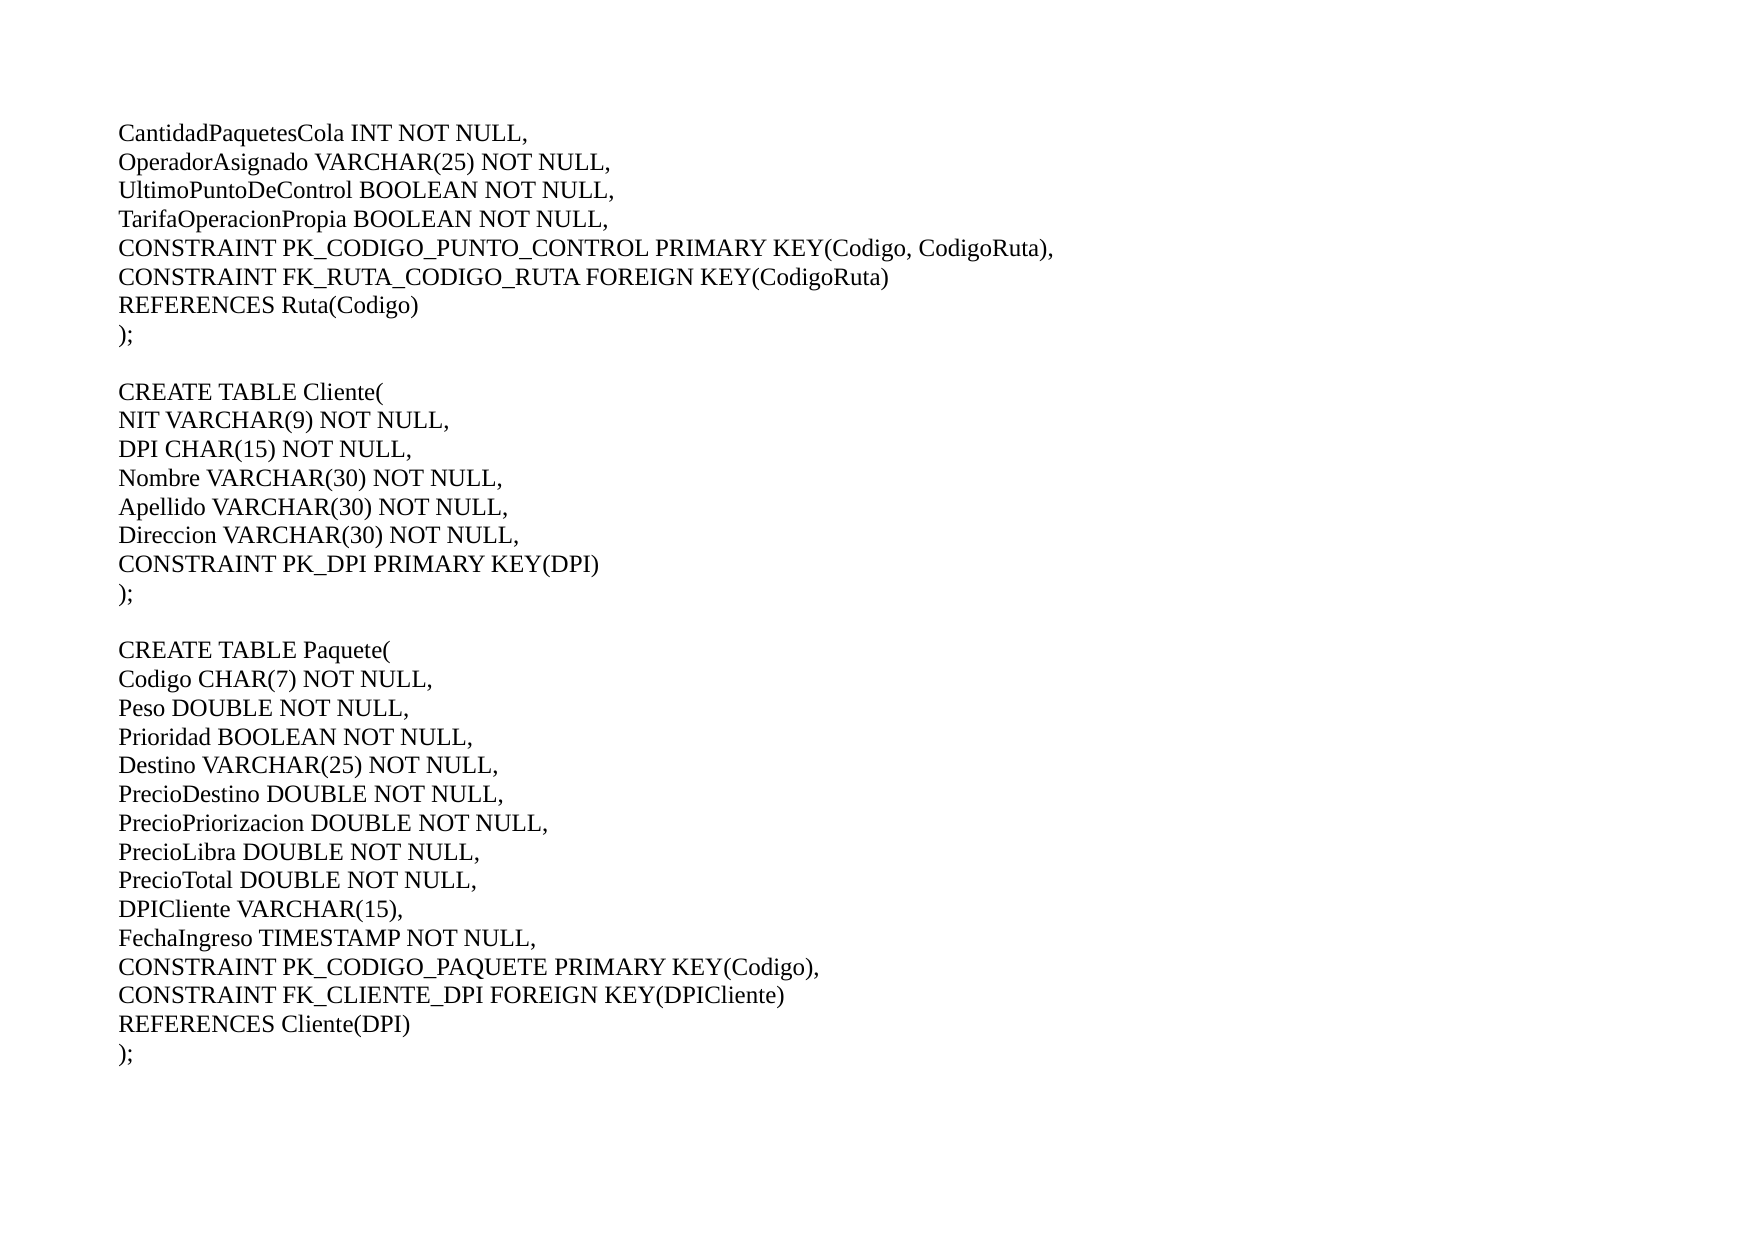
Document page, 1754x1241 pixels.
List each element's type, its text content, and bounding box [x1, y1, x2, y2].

text TarifaOperacionPropia BOOLEAN NOT NULL, [118, 204, 1636, 233]
text DPICliente VARCHAR(15), [118, 894, 1636, 923]
text CONSTRAINT PK_CODIGO_PUNTO_CONTROL PRIMARY KEY(Codigo, CodigoRuta), [118, 233, 1636, 262]
text DPI CHAR(15) NOT NULL, [118, 434, 1636, 463]
text UltimoPuntoDeControl BOOLEAN NOT NULL, [118, 176, 1636, 204]
text CREATE TABLE Cliente( [118, 377, 1636, 406]
text CREATE TABLE Paquete( [118, 636, 1636, 664]
text REFERENCES Cliente(DPI) [118, 1009, 1636, 1038]
text PrecioTotal DOUBLE NOT NULL, [118, 866, 1636, 894]
text ); [118, 319, 1636, 348]
text Apellido VARCHAR(30) NOT NULL, [118, 492, 1636, 521]
text CONSTRAINT PK_CODIGO_PAQUETE PRIMARY KEY(Codigo), [118, 952, 1636, 981]
text Prioridad BOOLEAN NOT NULL, [118, 722, 1636, 751]
text Peso DOUBLE NOT NULL, [118, 693, 1636, 722]
text CONSTRAINT PK_DPI PRIMARY KEY(DPI) [118, 549, 1636, 578]
text CantidadPaquetesCola INT NOT NULL, [118, 118, 1636, 147]
text FechaIngreso TIMESTAMP NOT NULL, [118, 923, 1636, 952]
text CONSTRAINT FK_RUTA_CODIGO_RUTA FOREIGN KEY(CodigoRuta) [118, 262, 1636, 291]
text PrecioLibra DOUBLE NOT NULL, [118, 837, 1636, 866]
text PrecioPriorizacion DOUBLE NOT NULL, [118, 808, 1636, 837]
text Nombre VARCHAR(30) NOT NULL, [118, 463, 1636, 492]
text Direccion VARCHAR(30) NOT NULL, [118, 521, 1636, 549]
text PrecioDestino DOUBLE NOT NULL, [118, 779, 1636, 808]
text ); [118, 1038, 1636, 1067]
text Codigo CHAR(7) NOT NULL, [118, 664, 1636, 693]
text NIT VARCHAR(9) NOT NULL, [118, 406, 1636, 434]
text REFERENCES Ruta(Codigo) [118, 291, 1636, 319]
text ); [118, 578, 1636, 607]
text CONSTRAINT FK_CLIENTE_DPI FOREIGN KEY(DPICliente) [118, 981, 1636, 1009]
text OperadorAsignado VARCHAR(25) NOT NULL, [118, 147, 1636, 176]
text Destino VARCHAR(25) NOT NULL, [118, 751, 1636, 779]
